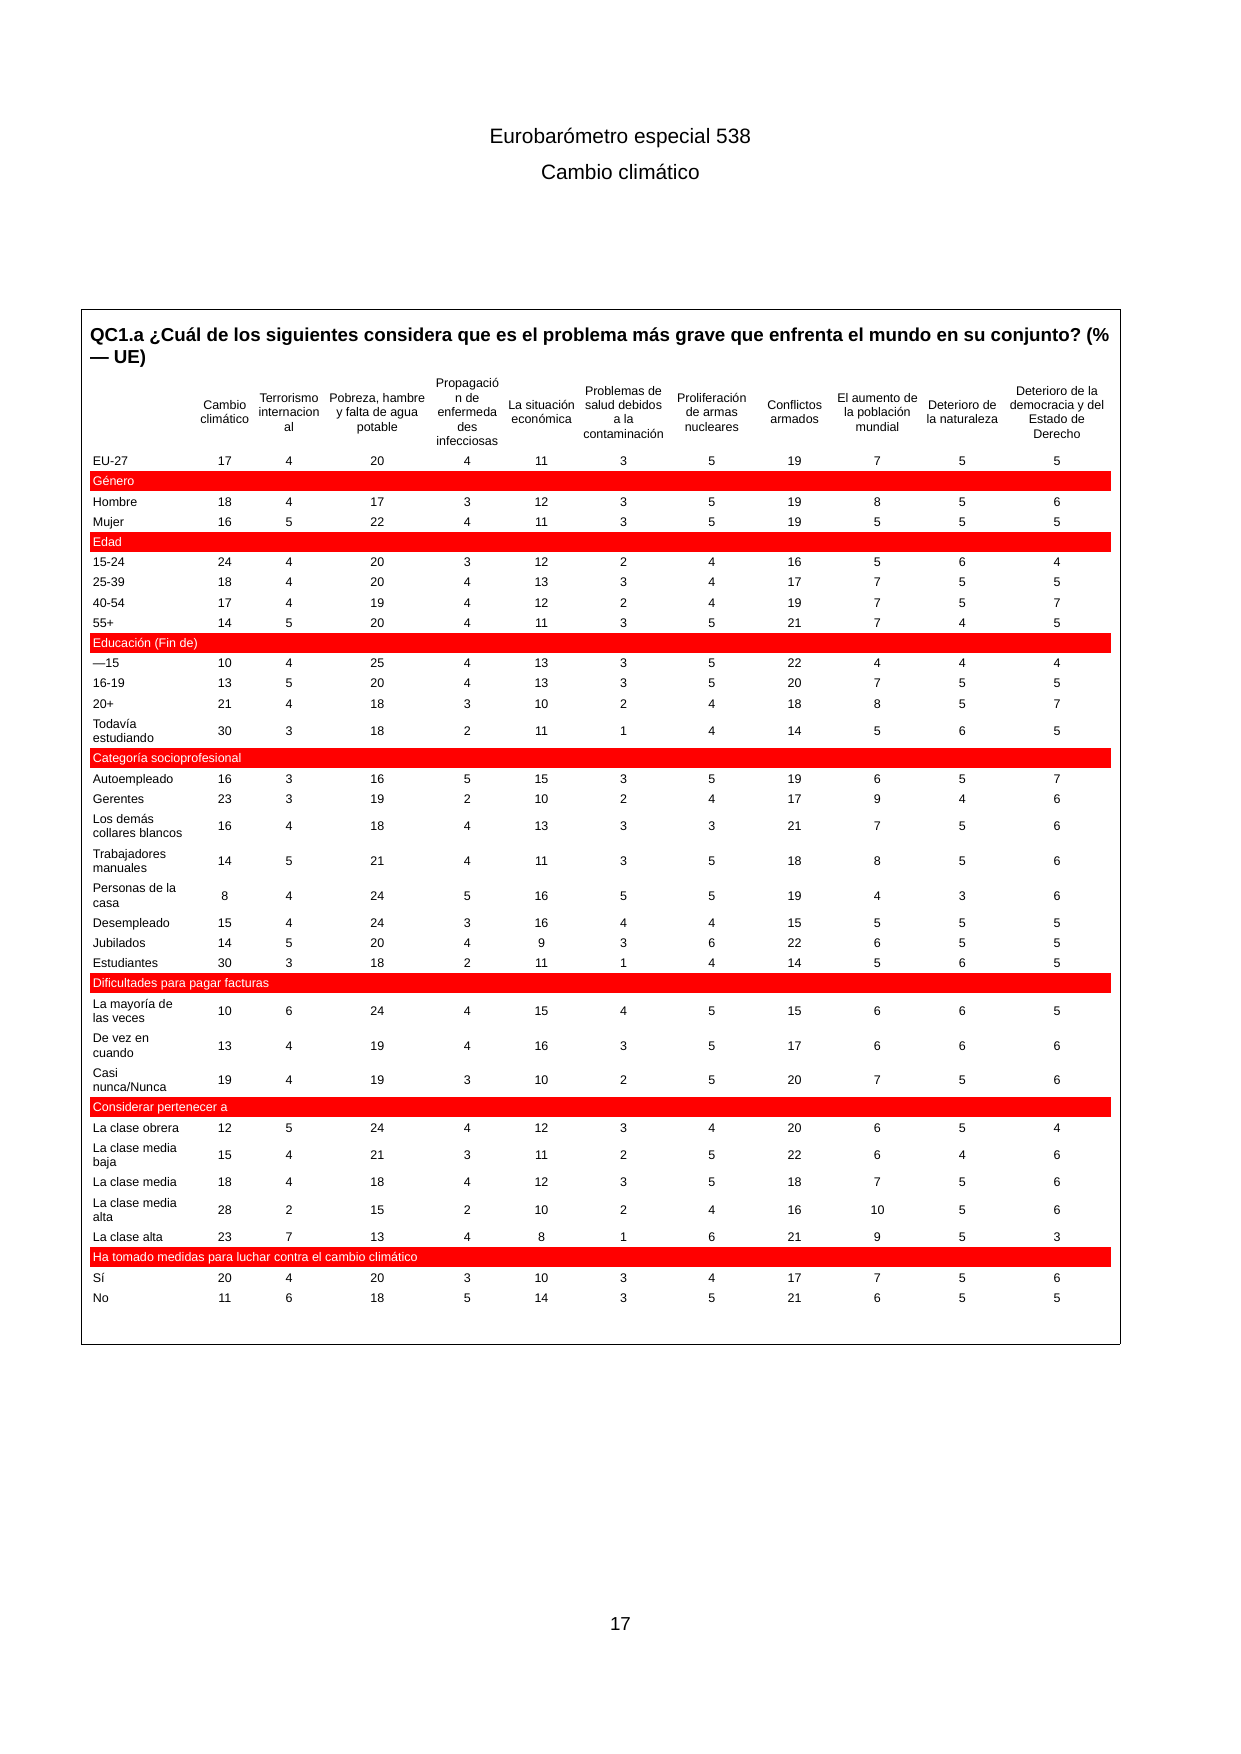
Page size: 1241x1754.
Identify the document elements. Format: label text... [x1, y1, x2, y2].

table_cell 11 [503, 844, 579, 878]
table_cell 4 [431, 451, 503, 471]
table_cell 3 [431, 1063, 503, 1097]
table_cell 5 [922, 769, 1002, 789]
table_cell 2 [580, 694, 667, 714]
table_cell 13 [503, 809, 579, 843]
table_cell 14 [756, 714, 833, 748]
table_cell 5 [667, 613, 756, 633]
table_cell 5 [922, 1118, 1002, 1138]
table_cell 22 [756, 1138, 833, 1172]
table_cell 6 [1003, 809, 1111, 843]
table_cell 19 [323, 789, 431, 809]
table_cell 3 [580, 1288, 667, 1308]
table_cell 7 [1003, 694, 1111, 714]
table_cell 18 [756, 844, 833, 878]
table_cell 3 [580, 933, 667, 953]
table_cell 15 [756, 913, 833, 933]
table_cell 30 [195, 714, 254, 748]
table_cell 12 [503, 491, 579, 512]
table_header Conflictos armados [756, 373, 833, 451]
table_cell 4 [255, 809, 323, 843]
table_cell 22 [323, 512, 431, 532]
table_cell 2 [431, 789, 503, 809]
table_cell 8 [503, 1227, 579, 1247]
table_cell 3 [580, 1028, 667, 1063]
table_cell 5 [922, 572, 1002, 592]
table_cell 6 [1003, 491, 1111, 512]
table_cell 8 [833, 491, 922, 512]
table_cell 4 [667, 694, 756, 714]
table_cell 5 [922, 451, 1002, 471]
table_cell 4 [922, 1138, 1002, 1172]
table_cell 5 [1003, 572, 1111, 592]
table_cell No [90, 1288, 194, 1308]
table_cell 20 [323, 933, 431, 953]
table_cell 7 [833, 593, 922, 613]
table_cell 17 [756, 789, 833, 809]
table_cell 20+ [90, 694, 194, 714]
table_cell 8 [195, 878, 254, 913]
table_cell Considerar pertenecer a [90, 1097, 1111, 1117]
table_cell 6 [1003, 1172, 1111, 1192]
table_cell 5 [1003, 714, 1111, 748]
table_cell 4 [580, 913, 667, 933]
table_cell 15 [503, 994, 579, 1028]
table_header Terrorismo internacional [255, 373, 323, 451]
table_cell 3 [255, 953, 323, 973]
table_cell 4 [255, 572, 323, 592]
table_cell 8 [833, 844, 922, 878]
table_cell 12 [503, 1118, 579, 1138]
table_cell 15 [195, 913, 254, 933]
table_cell 19 [195, 1063, 254, 1097]
table_cell 18 [323, 1288, 431, 1308]
table_cell 17 [756, 1268, 833, 1288]
table_cell 23 [195, 789, 254, 809]
table_cell 3 [580, 491, 667, 512]
table_cell 20 [756, 673, 833, 693]
table_cell 4 [580, 994, 667, 1028]
table_cell 3 [431, 913, 503, 933]
table_cell 3 [580, 1118, 667, 1138]
table_cell La clase media alta [90, 1193, 194, 1227]
table_cell 18 [195, 1172, 254, 1192]
table_cell 4 [431, 1028, 503, 1063]
table_cell 3 [922, 878, 1002, 913]
table_cell 5 [667, 994, 756, 1028]
table_cell 5 [667, 769, 756, 789]
table_cell 5 [922, 1288, 1002, 1308]
table_cell 7 [833, 613, 922, 633]
table_cell 5 [922, 512, 1002, 532]
table_cell 5 [667, 512, 756, 532]
table_cell 7 [833, 673, 922, 693]
table_cell 14 [756, 953, 833, 973]
table_cell 5 [667, 673, 756, 693]
table_cell 7 [833, 451, 922, 471]
table_cell 6 [833, 1138, 922, 1172]
table_cell 9 [833, 1227, 922, 1247]
table_cell 6 [833, 994, 922, 1028]
table_cell 3 [255, 769, 323, 789]
table_cell 3 [580, 844, 667, 878]
table_cell La clase alta [90, 1227, 194, 1247]
table_cell 5 [833, 552, 922, 572]
table_cell 19 [756, 878, 833, 913]
table_cell 4 [255, 694, 323, 714]
table_cell Género [90, 471, 1111, 491]
table_cell 10 [503, 1268, 579, 1288]
table_cell 7 [833, 572, 922, 592]
table_cell 1 [580, 953, 667, 973]
table_cell 13 [195, 1028, 254, 1063]
table_cell 4 [431, 1118, 503, 1138]
table_cell 3 [580, 512, 667, 532]
table_cell 18 [323, 953, 431, 973]
table_cell 4 [255, 1028, 323, 1063]
table_cell 6 [1003, 1138, 1111, 1172]
table_cell 2 [580, 1193, 667, 1227]
table_cell 20 [323, 552, 431, 572]
table_cell 15 [503, 769, 579, 789]
table_cell Jubilados [90, 933, 194, 953]
table_cell 12 [503, 1172, 579, 1192]
table_cell 6 [833, 1118, 922, 1138]
table_cell 40-54 [90, 593, 194, 613]
table_cell 5 [1003, 673, 1111, 693]
table_cell 4 [922, 653, 1002, 673]
table_cell 5 [667, 844, 756, 878]
table_cell 6 [667, 933, 756, 953]
table_cell 25 [323, 653, 431, 673]
table_cell 16 [503, 878, 579, 913]
table_cell Sí [90, 1268, 194, 1288]
table_cell 16 [195, 769, 254, 789]
table_cell 4 [431, 673, 503, 693]
table_cell 7 [833, 1268, 922, 1288]
table_cell 5 [667, 878, 756, 913]
table_cell 9 [833, 789, 922, 809]
table_cell 4 [667, 953, 756, 973]
table_cell 5 [833, 913, 922, 933]
table_cell Trabajadores manuales [90, 844, 194, 878]
table_cell 19 [756, 491, 833, 512]
table_cell La mayoría de las veces [90, 994, 194, 1028]
table_cell 5 [667, 491, 756, 512]
table_cell 22 [756, 933, 833, 953]
table_cell 16 [756, 552, 833, 572]
table_cell 16 [195, 809, 254, 843]
table_cell 24 [323, 994, 431, 1028]
table_cell 4 [667, 789, 756, 809]
table_cell 9 [503, 933, 579, 953]
table_cell 5 [1003, 613, 1111, 633]
table_cell 5 [667, 1138, 756, 1172]
table_cell 20 [323, 613, 431, 633]
table_cell 19 [756, 769, 833, 789]
table_header Proliferación de armas nucleares [667, 373, 756, 451]
table_cell 20 [756, 1118, 833, 1138]
table_cell 30 [195, 953, 254, 973]
table_cell 23 [195, 1227, 254, 1247]
table_cell 18 [756, 1172, 833, 1192]
table_cell 21 [195, 694, 254, 714]
table_cell 6 [255, 1288, 323, 1308]
table_cell Edad [90, 532, 1111, 552]
table_cell 24 [323, 878, 431, 913]
table_header Deterioro de la naturaleza [922, 373, 1002, 451]
table_cell 21 [756, 1227, 833, 1247]
table_cell 6 [1003, 1193, 1111, 1227]
table_cell 4 [833, 878, 922, 913]
table_cell 5 [922, 1227, 1002, 1247]
table_cell 14 [503, 1288, 579, 1308]
table_cell 16 [756, 1193, 833, 1227]
table_cell 21 [756, 1288, 833, 1308]
table_cell 6 [833, 769, 922, 789]
table_cell 4 [431, 844, 503, 878]
table_cell 18 [323, 809, 431, 843]
table_cell Personas de la casa [90, 878, 194, 913]
text QC1.a ¿Cuál de los siguientes considera que es el problema más grave que enfrenta el mundo en su conjunto? (% — UE) [90, 324, 1111, 367]
table_cell 13 [195, 673, 254, 693]
table_cell 5 [922, 694, 1002, 714]
table_cell 6 [255, 994, 323, 1028]
table_cell 4 [667, 552, 756, 572]
table_cell 20 [323, 1268, 431, 1288]
table_cell 5 [922, 809, 1002, 843]
table_cell 3 [580, 451, 667, 471]
table_cell 3 [580, 769, 667, 789]
table_header La situación económica [503, 373, 579, 451]
table_cell 2 [580, 593, 667, 613]
table_cell 11 [503, 613, 579, 633]
table_cell 5 [1003, 1288, 1111, 1308]
table_cell 11 [503, 953, 579, 973]
table_cell 3 [580, 1268, 667, 1288]
table_cell 4 [255, 1172, 323, 1192]
table_cell 18 [195, 572, 254, 592]
table_cell 10 [833, 1193, 922, 1227]
table_cell Mujer [90, 512, 194, 532]
table_cell 4 [255, 1063, 323, 1097]
table_cell 16 [503, 913, 579, 933]
table_cell 2 [580, 1063, 667, 1097]
table_cell La clase obrera [90, 1118, 194, 1138]
table_cell 21 [323, 844, 431, 878]
table_cell 8 [833, 694, 922, 714]
table_cell 5 [667, 653, 756, 673]
table_cell 5 [667, 1063, 756, 1097]
table_cell 3 [431, 1138, 503, 1172]
table_cell 19 [323, 1063, 431, 1097]
table_cell 4 [667, 913, 756, 933]
table_cell 20 [195, 1268, 254, 1288]
table_cell 7 [833, 1172, 922, 1192]
table_cell 5 [431, 769, 503, 789]
table_cell 6 [922, 994, 1002, 1028]
table_cell 15 [756, 994, 833, 1028]
table_cell 3 [580, 1172, 667, 1192]
table_cell 20 [323, 673, 431, 693]
table_cell 13 [323, 1227, 431, 1247]
table_cell 6 [922, 552, 1002, 572]
table_cell 13 [503, 653, 579, 673]
table_cell 5 [922, 593, 1002, 613]
table_cell 3 [667, 809, 756, 843]
table_cell 5 [1003, 913, 1111, 933]
table_header Propagación de enfermedades infecciosas [431, 373, 503, 451]
table_cell 10 [503, 789, 579, 809]
table_cell Estudiantes [90, 953, 194, 973]
table_cell 4 [431, 1172, 503, 1192]
table_cell 3 [580, 613, 667, 633]
table_cell 17 [323, 491, 431, 512]
table_cell 4 [431, 1227, 503, 1247]
table_cell 17 [195, 593, 254, 613]
table_cell 2 [580, 552, 667, 572]
table_cell 4 [1003, 552, 1111, 572]
table_cell 4 [431, 994, 503, 1028]
table_cell 4 [431, 809, 503, 843]
table_cell 2 [580, 789, 667, 809]
table_cell 6 [1003, 789, 1111, 809]
table_cell 15-24 [90, 552, 194, 572]
table_header El aumento de la población mundial [833, 373, 922, 451]
table_cell 5 [1003, 512, 1111, 532]
table_cell 4 [667, 572, 756, 592]
table_cell 5 [255, 844, 323, 878]
table_cell 3 [431, 694, 503, 714]
table_cell 7 [1003, 769, 1111, 789]
table_cell 5 [431, 878, 503, 913]
table_cell 4 [667, 1193, 756, 1227]
table_cell 16 [503, 1028, 579, 1063]
table_cell 2 [580, 1138, 667, 1172]
table_cell Dificultades para pagar facturas [90, 973, 1111, 993]
table_cell 3 [1003, 1227, 1111, 1247]
table_cell 28 [195, 1193, 254, 1227]
table_cell 4 [1003, 653, 1111, 673]
table_cell 4 [255, 593, 323, 613]
table_cell 4 [255, 653, 323, 673]
table_cell —15 [90, 653, 194, 673]
table_cell 6 [1003, 844, 1111, 878]
table_cell 11 [503, 512, 579, 532]
table_cell 17 [195, 451, 254, 471]
table_cell 5 [667, 451, 756, 471]
table_cell La clase media baja [90, 1138, 194, 1172]
table_cell 4 [255, 1138, 323, 1172]
table_cell 5 [255, 512, 323, 532]
table_cell 5 [833, 512, 922, 532]
table_cell 4 [667, 1268, 756, 1288]
table_cell 5 [667, 1172, 756, 1192]
table_cell 3 [580, 653, 667, 673]
table_cell 4 [431, 512, 503, 532]
table_cell 5 [1003, 451, 1111, 471]
table_cell 5 [833, 714, 922, 748]
table_cell 6 [833, 933, 922, 953]
table_cell 6 [1003, 1268, 1111, 1288]
table_cell 21 [323, 1138, 431, 1172]
table_cell Autoempleado [90, 769, 194, 789]
table_cell 3 [431, 1268, 503, 1288]
table_cell 5 [667, 1288, 756, 1308]
table_cell 12 [503, 552, 579, 572]
table_cell 3 [431, 552, 503, 572]
table_cell 5 [1003, 994, 1111, 1028]
table_cell 3 [255, 714, 323, 748]
table_cell 4 [431, 933, 503, 953]
table_cell 5 [580, 878, 667, 913]
table_cell 12 [195, 1118, 254, 1138]
table_cell 5 [255, 1118, 323, 1138]
table_cell 6 [922, 714, 1002, 748]
table_cell 10 [195, 994, 254, 1028]
table_cell 19 [756, 512, 833, 532]
table_cell De vez en cuando [90, 1028, 194, 1063]
table_cell 10 [195, 653, 254, 673]
table_cell 10 [503, 1193, 579, 1227]
table_cell 5 [1003, 933, 1111, 953]
table_cell Hombre [90, 491, 194, 512]
table_cell 3 [255, 789, 323, 809]
table_cell 10 [503, 694, 579, 714]
table_cell 15 [323, 1193, 431, 1227]
table_cell 11 [503, 451, 579, 471]
table_cell 4 [667, 1118, 756, 1138]
table_cell Categoría socioprofesional [90, 748, 1111, 768]
table_cell 17 [756, 572, 833, 592]
table_cell 22 [756, 653, 833, 673]
table_cell Ha tomado medidas para luchar contra el cambio climático [90, 1247, 1111, 1267]
table_cell 18 [323, 714, 431, 748]
table_cell 6 [922, 1028, 1002, 1063]
table_cell 4 [431, 593, 503, 613]
table_cell 24 [323, 1118, 431, 1138]
table_cell 19 [323, 593, 431, 613]
table_cell 4 [431, 572, 503, 592]
table_cell 1 [580, 714, 667, 748]
table_cell 5 [922, 933, 1002, 953]
table_cell 5 [922, 1193, 1002, 1227]
table_cell 24 [195, 552, 254, 572]
table_cell 16 [323, 769, 431, 789]
table_cell 5 [922, 913, 1002, 933]
table_cell 4 [1003, 1118, 1111, 1138]
table_cell Educación (Fin de) [90, 633, 1111, 653]
table_cell 18 [756, 694, 833, 714]
table_cell 16 [195, 512, 254, 532]
table_cell 13 [503, 673, 579, 693]
table_cell 4 [255, 552, 323, 572]
table_cell 4 [255, 491, 323, 512]
table_cell 6 [1003, 878, 1111, 913]
table_cell 4 [255, 878, 323, 913]
table_cell 21 [756, 613, 833, 633]
table_cell 5 [667, 1028, 756, 1063]
table_cell 17 [756, 1028, 833, 1063]
table_header Problemas de salud debidos a la contaminación [580, 373, 667, 451]
table_cell 11 [503, 714, 579, 748]
table_cell 2 [431, 953, 503, 973]
table_cell 7 [833, 1063, 922, 1097]
table_cell 20 [323, 572, 431, 592]
table_cell 5 [922, 491, 1002, 512]
table_cell 4 [431, 613, 503, 633]
table_cell Desempleado [90, 913, 194, 933]
table_cell 5 [255, 933, 323, 953]
table_header [90, 373, 194, 451]
table_cell 16-19 [90, 673, 194, 693]
table_cell 20 [323, 451, 431, 471]
table_cell 2 [431, 1193, 503, 1227]
table_cell 4 [255, 913, 323, 933]
table_cell Los demás collares blancos [90, 809, 194, 843]
table_cell 6 [1003, 1063, 1111, 1097]
table_cell 4 [922, 613, 1002, 633]
table_cell 6 [922, 953, 1002, 973]
table_header Pobreza, hambre y falta de agua potable [323, 373, 431, 451]
table_cell 4 [431, 653, 503, 673]
table_cell 13 [503, 572, 579, 592]
table_cell 5 [431, 1288, 503, 1308]
table_cell 15 [195, 1138, 254, 1172]
table_cell 5 [833, 953, 922, 973]
table_cell 19 [323, 1028, 431, 1063]
table_cell EU-27 [90, 451, 194, 471]
table_cell 11 [195, 1288, 254, 1308]
table_cell 10 [503, 1063, 579, 1097]
table_cell 7 [1003, 593, 1111, 613]
table_cell 1 [580, 1227, 667, 1247]
table_cell 2 [431, 714, 503, 748]
table_cell 5 [922, 1268, 1002, 1288]
table_cell 14 [195, 844, 254, 878]
table_cell Casi nunca/Nunca [90, 1063, 194, 1097]
table_cell 2 [255, 1193, 323, 1227]
table_cell 24 [323, 913, 431, 933]
table_cell 21 [756, 809, 833, 843]
table_cell 3 [580, 572, 667, 592]
table_cell 7 [255, 1227, 323, 1247]
table_cell 4 [255, 451, 323, 471]
table_header Deterioro de la democracia y del Estado de Derecho [1003, 373, 1111, 451]
table_cell 18 [323, 1172, 431, 1192]
table_cell 4 [922, 789, 1002, 809]
table_cell 6 [667, 1227, 756, 1247]
table_cell 11 [503, 1138, 579, 1172]
table_cell 18 [323, 694, 431, 714]
table_cell 7 [833, 809, 922, 843]
table_cell 14 [195, 613, 254, 633]
table_cell 4 [255, 1268, 323, 1288]
table_cell 5 [255, 613, 323, 633]
table_cell 3 [431, 491, 503, 512]
table_cell 4 [667, 593, 756, 613]
table_cell 5 [255, 673, 323, 693]
table_cell 4 [667, 714, 756, 748]
table_cell 5 [922, 1063, 1002, 1097]
table_header Cambio climático [195, 373, 254, 451]
table_cell 5 [922, 844, 1002, 878]
table_cell 6 [833, 1288, 922, 1308]
table_cell La clase media [90, 1172, 194, 1192]
table_cell 5 [922, 673, 1002, 693]
table_cell 19 [756, 593, 833, 613]
table_cell Gerentes [90, 789, 194, 809]
table_cell 20 [756, 1063, 833, 1097]
table_cell 4 [833, 653, 922, 673]
table_cell Todavía estudiando [90, 714, 194, 748]
table_cell 12 [503, 593, 579, 613]
table_cell 3 [580, 673, 667, 693]
table_cell 55+ [90, 613, 194, 633]
table_cell 5 [922, 1172, 1002, 1192]
table_cell 14 [195, 933, 254, 953]
table_cell 5 [1003, 953, 1111, 973]
table_cell 25-39 [90, 572, 194, 592]
table_cell 6 [1003, 1028, 1111, 1063]
table_cell 18 [195, 491, 254, 512]
table_cell 6 [833, 1028, 922, 1063]
table_cell 19 [756, 451, 833, 471]
table_cell 3 [580, 809, 667, 843]
